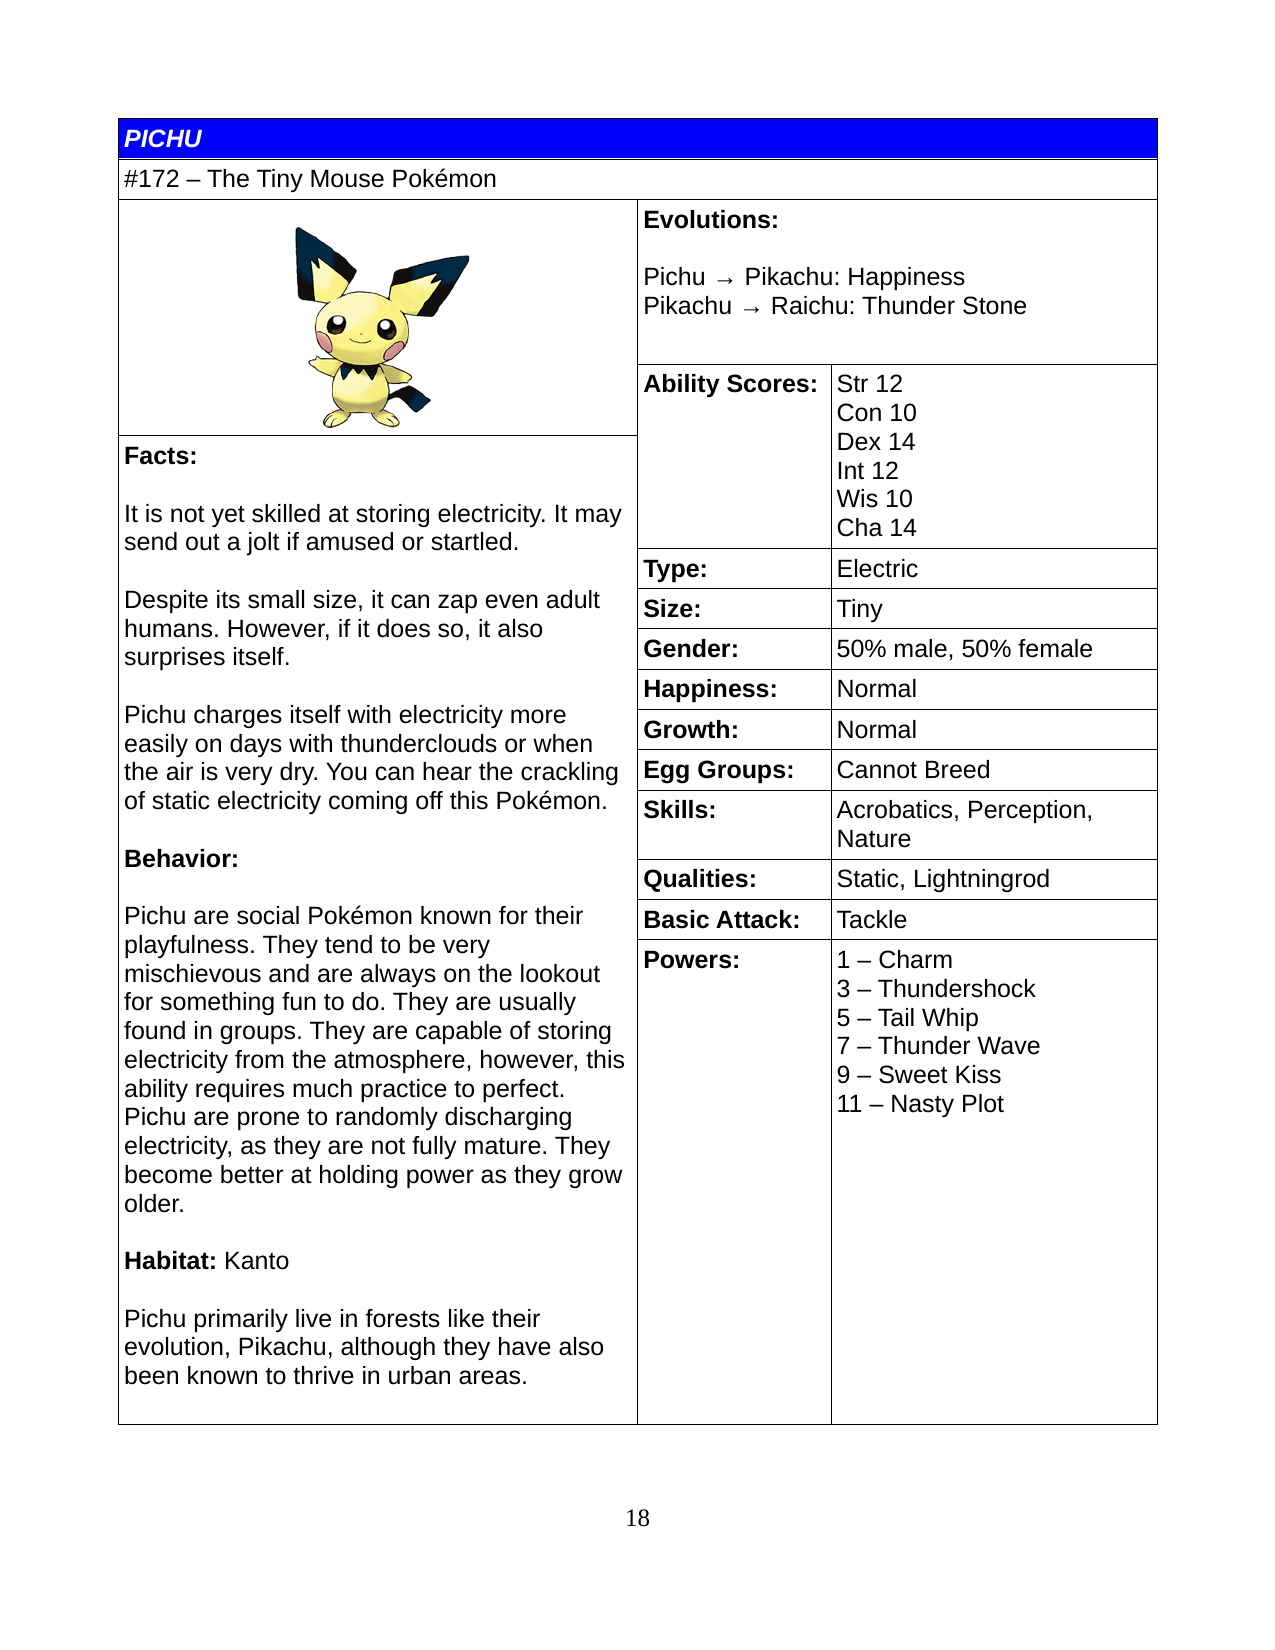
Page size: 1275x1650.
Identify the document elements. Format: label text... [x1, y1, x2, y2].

table_cell Facts: It is not yet skilled at storing electricity. It may send out a jolt if amused or startled. Despite its small size, it can zap even adult humans. However, if it does so, it also surprises itself. Pichu charges itself with electricity more easily on days with thunderclouds or when the air is very dry. You can hear the crackling of static electricity coming off this Pokémon. Behavior: Pichu are social Pokémon known for their playfulness. They tend to be very mischievous and are always on the lookout for something fun to do. They are usually found in groups. They are capable of storing electricity from the atmosphere, however, this ability requires much practice to perfect. Pichu are prone to randomly discharging electricity, as they are not fully mature. They become better at holding power as they grow older. Habitat: Kanto Pichu primarily live in forests like their evolution, Pikachu, although they have also been known to thrive in urban areas. [119, 436, 637, 1424]
table_cell Growth: [638, 710, 831, 749]
table_cell Qualities: [638, 860, 831, 899]
table_cell Normal [832, 710, 1157, 749]
table_cell Evolutions: Pichu → Pikachu: Happiness Pikachu → Raichu: Thunder Stone [638, 200, 1157, 364]
table_cell Basic Attack: [638, 900, 831, 939]
table_cell #172 – The Tiny Mouse Pokémon [119, 160, 1157, 199]
picture [256, 204, 500, 430]
table_cell Size: [638, 589, 831, 628]
table_cell Electric [832, 549, 1157, 588]
table_cell 1 – Charm 3 – Thundershock 5 – Tail Whip 7 – Thunder Wave 9 – Sweet Kiss 11 – Nasty Plot [832, 940, 1157, 1424]
table_cell Static, Lightningrod [832, 860, 1157, 899]
table_cell Happiness: [638, 670, 831, 709]
table_cell Str 12 Con 10 Dex 14 Int 12 Wis 10 Cha 14 [832, 365, 1157, 548]
table_cell Skills: [638, 791, 831, 859]
table_cell Ability Scores: [638, 365, 831, 548]
table_cell [119, 200, 637, 435]
table_cell Cannot Breed [832, 750, 1157, 789]
table_cell Normal [832, 670, 1157, 709]
table_cell Type: [638, 549, 831, 588]
table_cell Egg Groups: [638, 750, 831, 789]
table_cell 50% male, 50% female [832, 629, 1157, 669]
table_cell Gender: [638, 629, 831, 669]
table_cell Acrobatics, Perception, Nature [832, 791, 1157, 859]
table_cell Tackle [832, 900, 1157, 939]
table_cell Tiny [832, 589, 1157, 628]
table_header PICHU [119, 119, 1157, 158]
table_cell Powers: [638, 940, 831, 1424]
